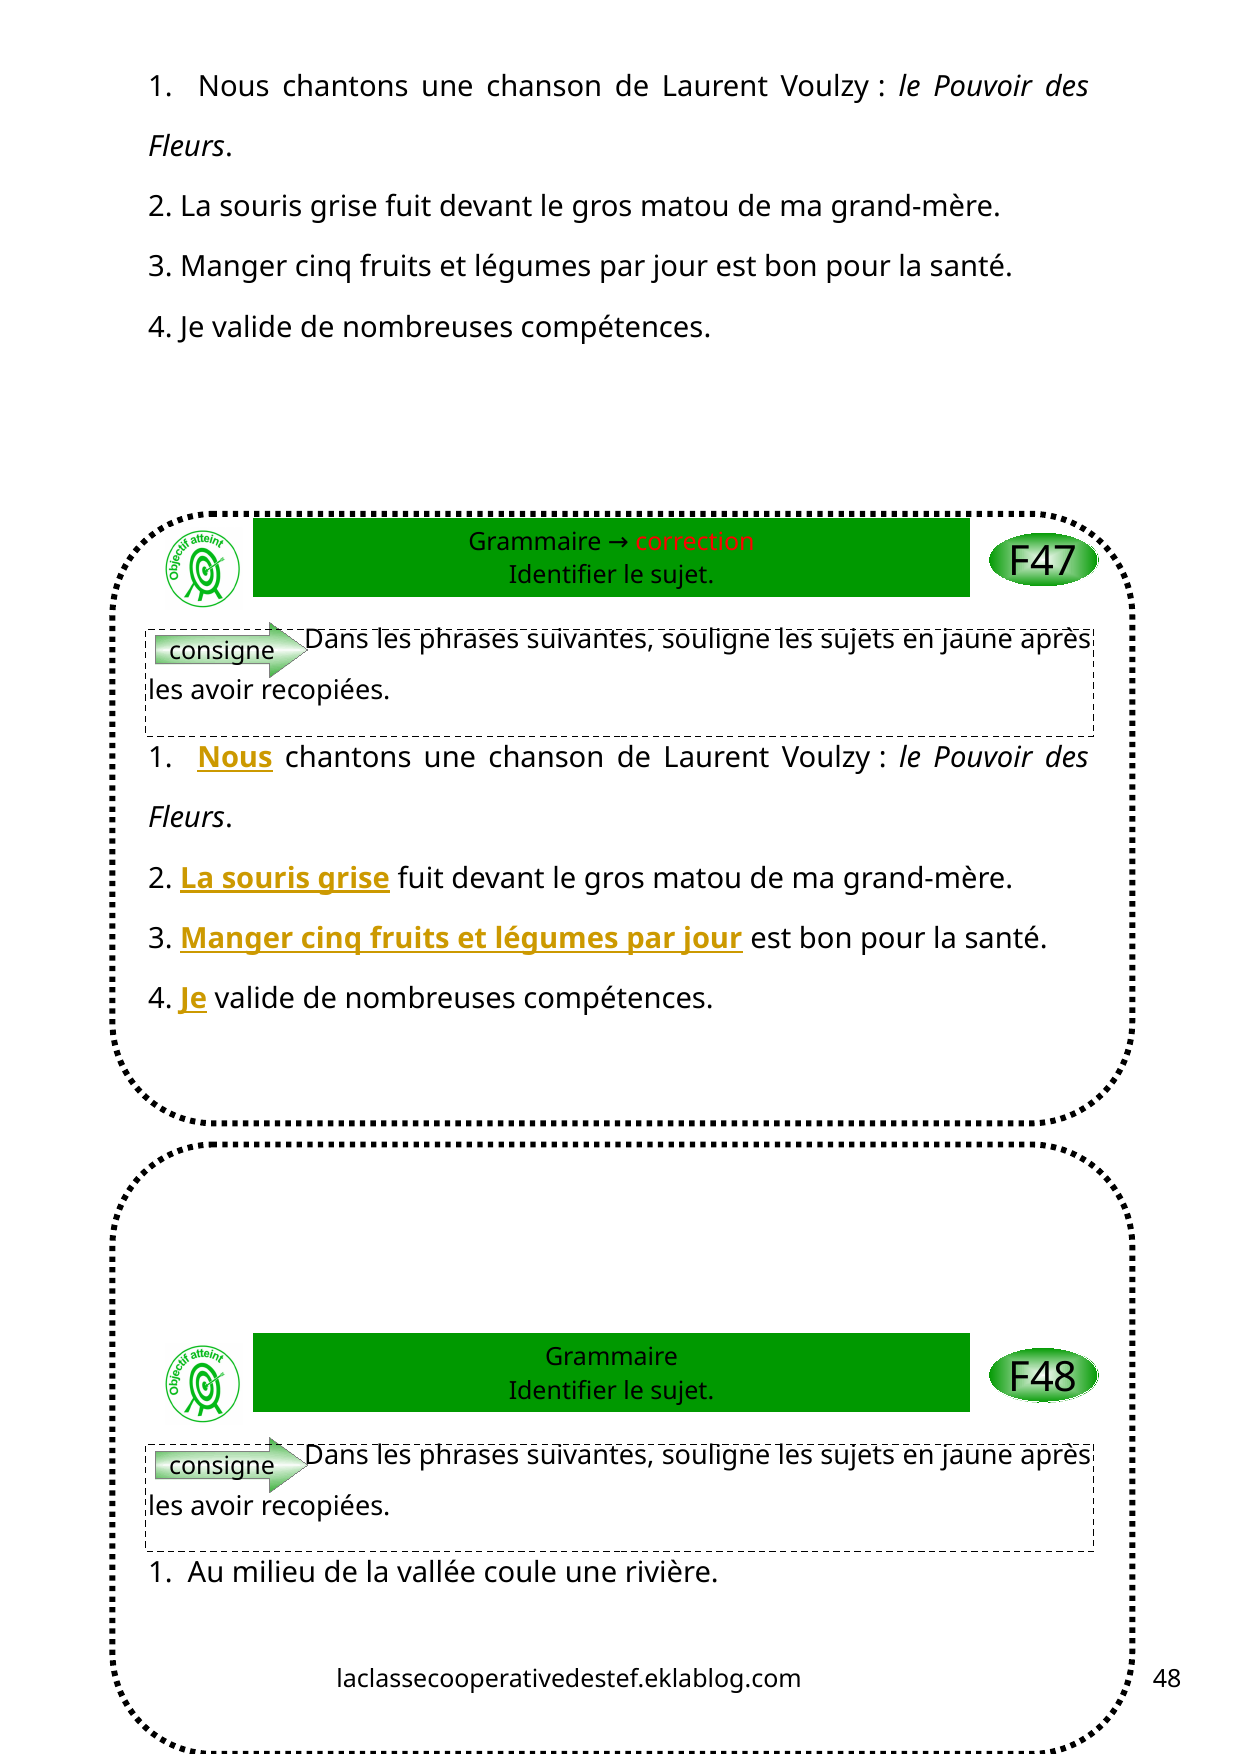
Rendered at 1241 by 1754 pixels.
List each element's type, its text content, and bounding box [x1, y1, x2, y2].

table_header [1098, 489, 1139, 517]
table_cell [1098, 351, 1139, 403]
table_header [1139, 1304, 1181, 1333]
table_cell [253, 597, 970, 614]
table_cell [1139, 713, 1181, 731]
table_cell [101, 597, 142, 614]
table_cell [142, 713, 1098, 731]
table_header [970, 1304, 1098, 1333]
table_cell [101, 59, 142, 351]
table_cell [101, 614, 142, 713]
table_cell [59, 351, 101, 403]
table_cell [1098, 597, 1139, 614]
table_cell [991, 351, 1098, 403]
table_cell [1098, 1546, 1139, 1597]
table_cell [59, 597, 101, 614]
table_cell [1098, 59, 1139, 351]
table_cell [142, 597, 252, 614]
table_cell [1098, 518, 1139, 597]
table_cell [59, 1023, 101, 1074]
table_cell [101, 1529, 142, 1546]
table_cell [59, 1429, 101, 1528]
table_cell [1139, 1429, 1181, 1528]
table_cell [1098, 713, 1139, 731]
table_cell [1098, 1023, 1139, 1074]
table_cell [142, 518, 252, 597]
table_cell [1098, 1333, 1139, 1412]
table_cell 1. Au milieu de la vallée coule une rivière. [142, 1546, 1098, 1597]
table_cell [253, 1412, 970, 1429]
table_cell [1098, 1429, 1139, 1528]
table_cell [101, 1023, 142, 1074]
table_header [253, 1304, 970, 1333]
picture [164, 1343, 243, 1425]
table_cell [1139, 614, 1181, 713]
table_cell [1098, 1412, 1139, 1429]
table_cell [248, 351, 991, 403]
table_cell Grammaire → correction Identifier le sujet. [253, 518, 970, 597]
table_cell [1139, 1333, 1181, 1412]
table_cell [101, 1546, 142, 1597]
table_header [1098, 1304, 1139, 1333]
table_cell Dans les phrases suivantes, souligne les sujets en jaune après les avoir recopiées. [142, 1429, 1098, 1528]
table_cell [1139, 1529, 1181, 1546]
table_cell [59, 1412, 101, 1429]
table_cell [142, 1529, 1098, 1546]
table_header [59, 1304, 101, 1333]
table_cell [59, 1333, 101, 1412]
table_cell [1098, 731, 1139, 1023]
table_cell [970, 1412, 1098, 1429]
table_header [59, 489, 101, 517]
table_cell [142, 351, 248, 403]
table_header [101, 489, 142, 517]
table_cell [1139, 59, 1181, 351]
table_cell [101, 351, 142, 403]
table_header [253, 489, 970, 517]
table_cell [101, 713, 142, 731]
table_cell [1139, 1412, 1181, 1429]
table_cell Grammaire Identifier le sujet. [253, 1333, 970, 1412]
table_cell [1139, 518, 1181, 597]
table_cell [101, 518, 142, 597]
table_header [142, 1304, 252, 1333]
table_cell [970, 1333, 1098, 1412]
table_cell [142, 1412, 252, 1429]
table_cell [101, 1333, 142, 1412]
table_header [1139, 489, 1181, 517]
table_cell [59, 518, 101, 597]
table_cell [59, 59, 101, 351]
table_header [970, 489, 1098, 517]
table_cell [142, 1023, 248, 1074]
table_header [101, 1304, 142, 1333]
table_cell [970, 597, 1098, 614]
table_cell [248, 1023, 991, 1074]
table_cell [59, 1529, 101, 1546]
table_cell [59, 731, 101, 1023]
table_cell 1. Nous chantons une chanson de Laurent Voulzy : le Pouvoir des Fleurs. 2. La souris grise fuit devant le gros matou de ma grand-mère. 3. Manger cinq fruits et légumes par jour est bon pour la santé. 4. Je valide de nombreuses compétences. [142, 731, 1098, 1023]
table_cell [142, 1333, 252, 1412]
table_cell [991, 1023, 1098, 1074]
table_cell [1098, 614, 1139, 713]
table_header [142, 489, 252, 517]
table_cell [59, 713, 101, 731]
picture [164, 527, 243, 610]
table_cell [1139, 1023, 1181, 1074]
table_cell [1098, 1529, 1139, 1546]
table_cell 1. Nous chantons une chanson de Laurent Voulzy : le Pouvoir des Fleurs. 2. La souris grise fuit devant le gros matou de ma grand-mère. 3. Manger cinq fruits et légumes par jour est bon pour la santé. 4. Je valide de nombreuses compétences. [142, 59, 1098, 351]
table_cell [1139, 731, 1181, 1023]
table_cell [59, 1546, 101, 1597]
table_cell [1139, 351, 1181, 403]
table_cell [1139, 1546, 1181, 1597]
table_cell [101, 731, 142, 1023]
table_cell [101, 1412, 142, 1429]
table_cell [1139, 597, 1181, 614]
table_cell [101, 1429, 142, 1528]
table_cell [970, 518, 1098, 597]
table_cell Dans les phrases suivantes, souligne les sujets en jaune après les avoir recopiées. [142, 614, 1098, 713]
table_cell [59, 614, 101, 713]
